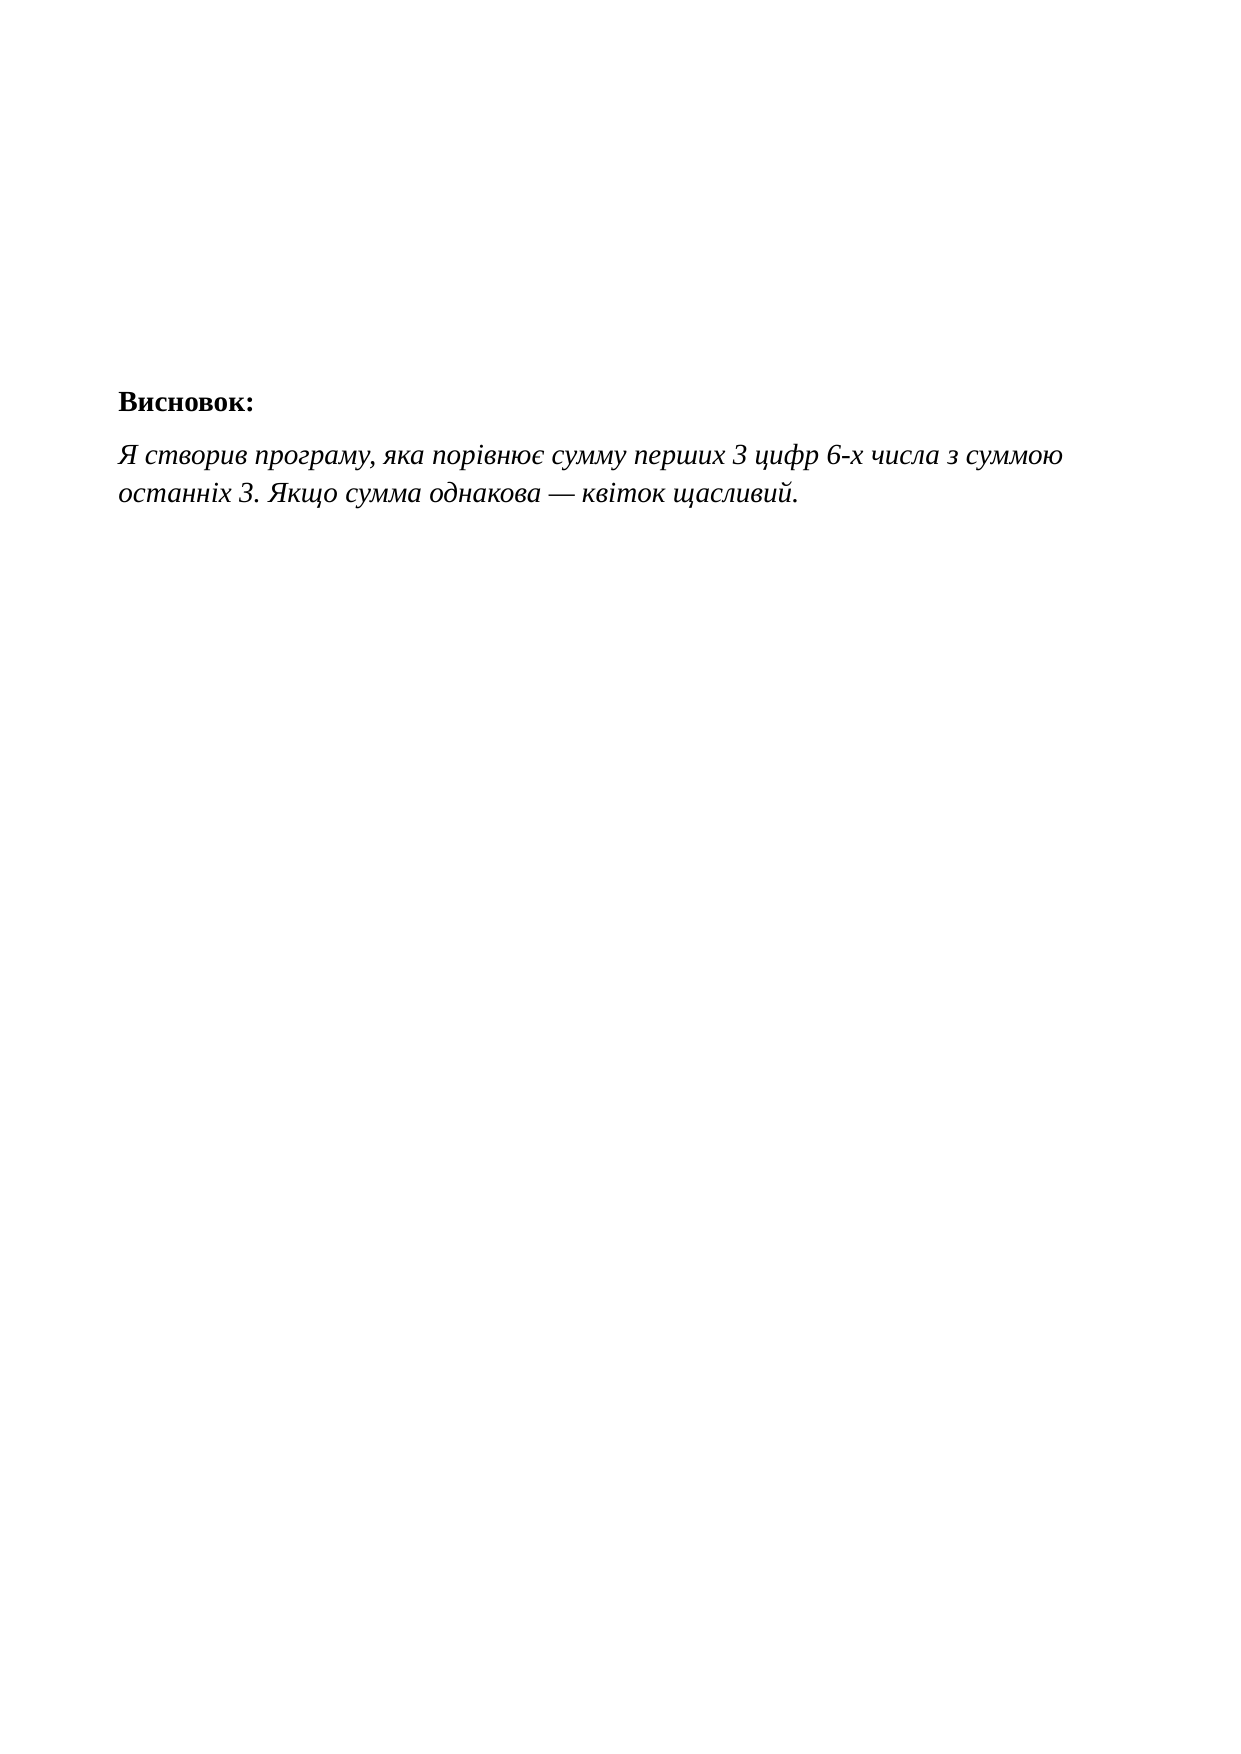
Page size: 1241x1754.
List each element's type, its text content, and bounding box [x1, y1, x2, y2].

text Я створив програму, яка порівнює сумму перших 3 цифр 6-х числа з суммою останніх 3. Якщо сумма однакова — квіток щасливий. [118, 437, 1122, 509]
text Висновок: [118, 384, 1122, 417]
